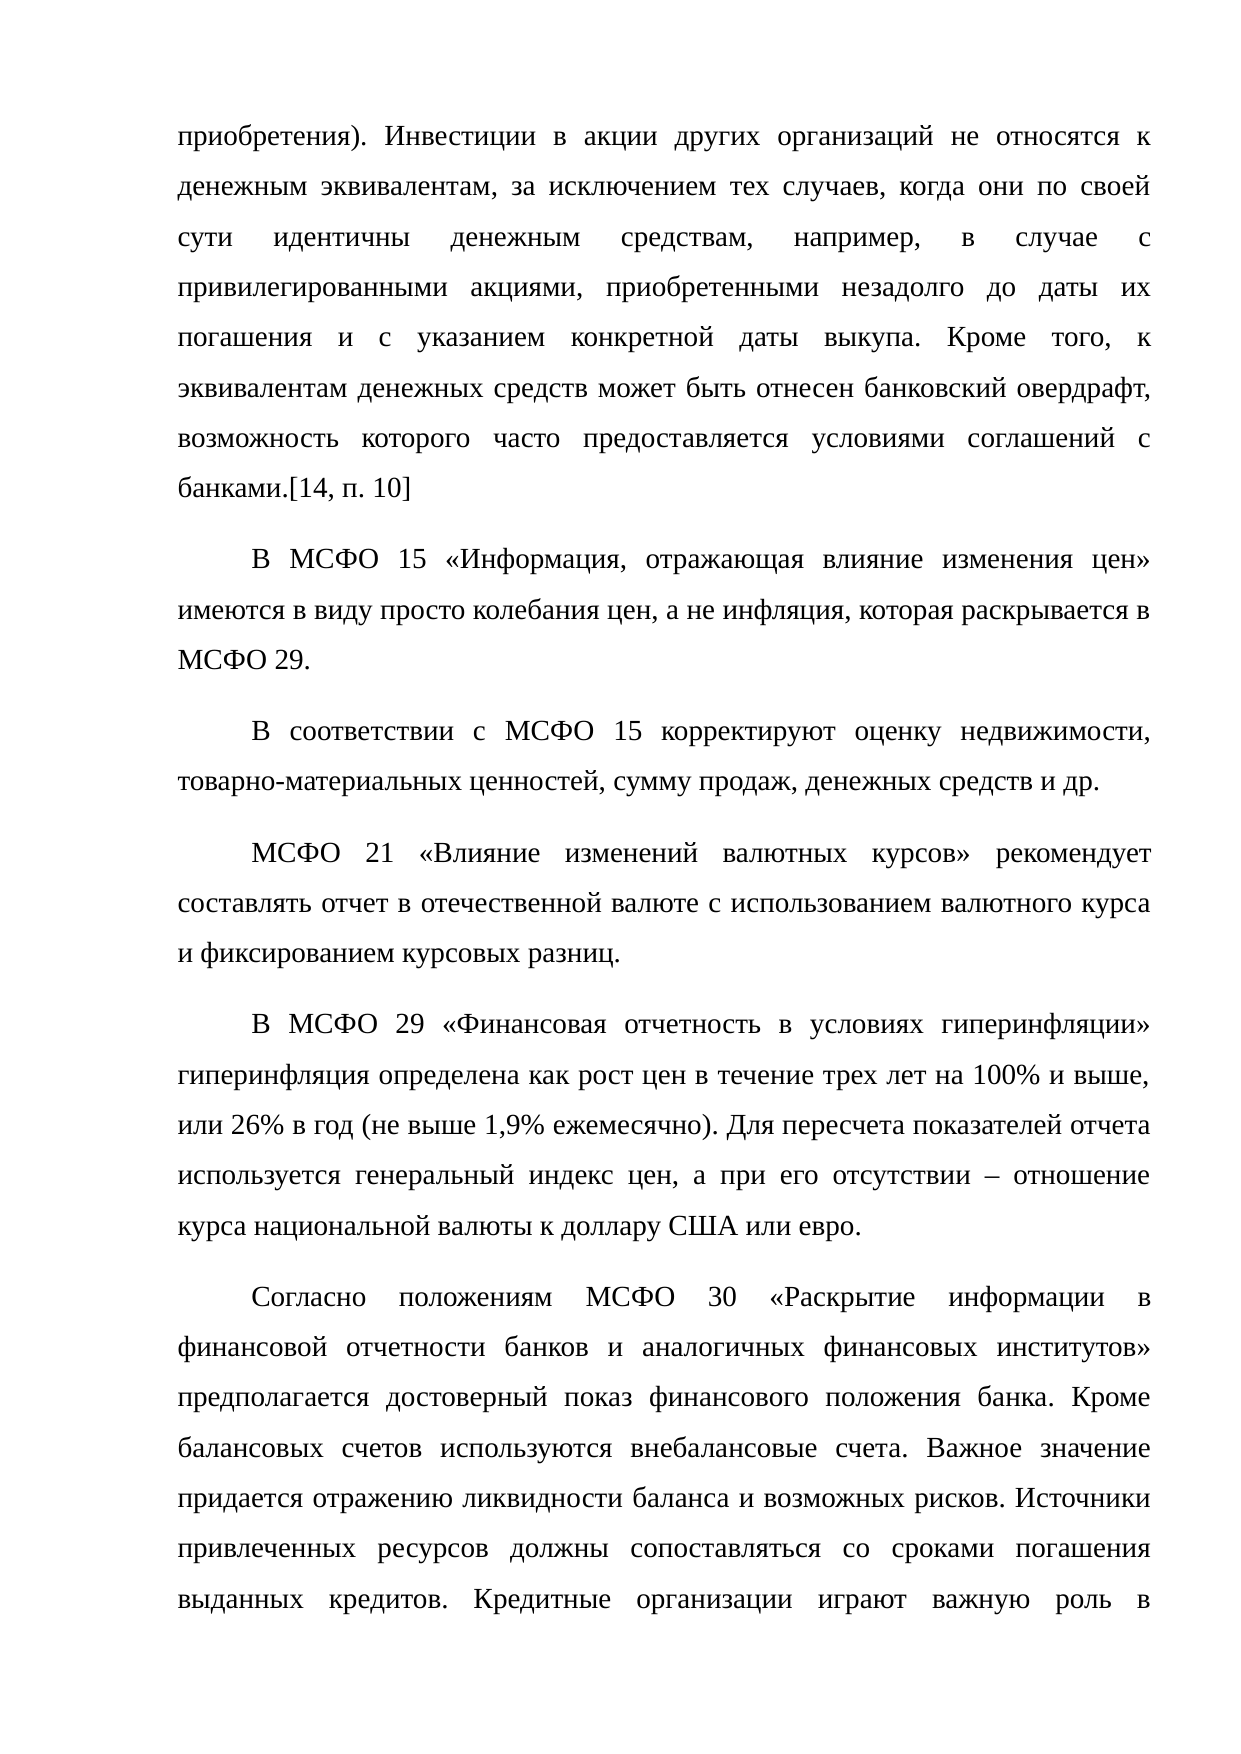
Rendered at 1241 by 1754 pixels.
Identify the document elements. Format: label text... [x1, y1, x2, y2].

text Согласно положениям МСФО 30 «Раскрытие информации в финансовой отчетности банков и аналогичных финансовых институтов» предполагается достоверный показ финансового положения банка. Кроме балансовых счетов используются внебалансовые счета. Важное значение придается отражению ликвидности баланса и возможных рисков. Источники привлеченных ресурсов должны сопоставляться со сроками погашения выданных кредитов. Кредитные организации играют важную роль в [177, 1279, 1152, 1614]
text В МСФО 15 «Информация, отражающая влияние изменения цен» имеются в виду просто колебания цен, а не инфляция, которая раскрывается в МСФО 29. [177, 541, 1152, 676]
text МСФО 21 «Влияние изменений валютных курсов» рекомендует составлять отчет в отечественной валюте с использованием валютного курса и фиксированием курсовых разниц. [177, 835, 1152, 969]
text приобретения). Инвестиции в акции других организаций не относятся к денежным эквивалентам, за исключением тех случаев, когда они по своей сути идентичны денежным средствам, например, в случае с привилегированными акциями, приобретенными незадолго до даты их погашения и с указанием конкретной даты выкупа. Кроме того, к эквивалентам денежных средств может быть отнесен банковский овердрафт, возможность которого часто предоставляется условиями соглашений с банками.[14, п. 10] [177, 118, 1152, 504]
text В соответствии с МСФО 15 корректируют оценку недвижимости, товарно-материальных ценностей, сумму продаж, денежных средств и др. [177, 713, 1152, 797]
text В МСФО 29 «Финансовая отчетность в условиях гиперинфляции» гиперинфляция определена как рост цен в течение трех лет на 100% и выше, или 26% в год (не выше 1,9% ежемесячно). Для пересчета показателей отчета используется генеральный индекс цен, а при его отсутствии – отношение курса национальной валюты к доллару США или евро. [177, 1006, 1152, 1241]
